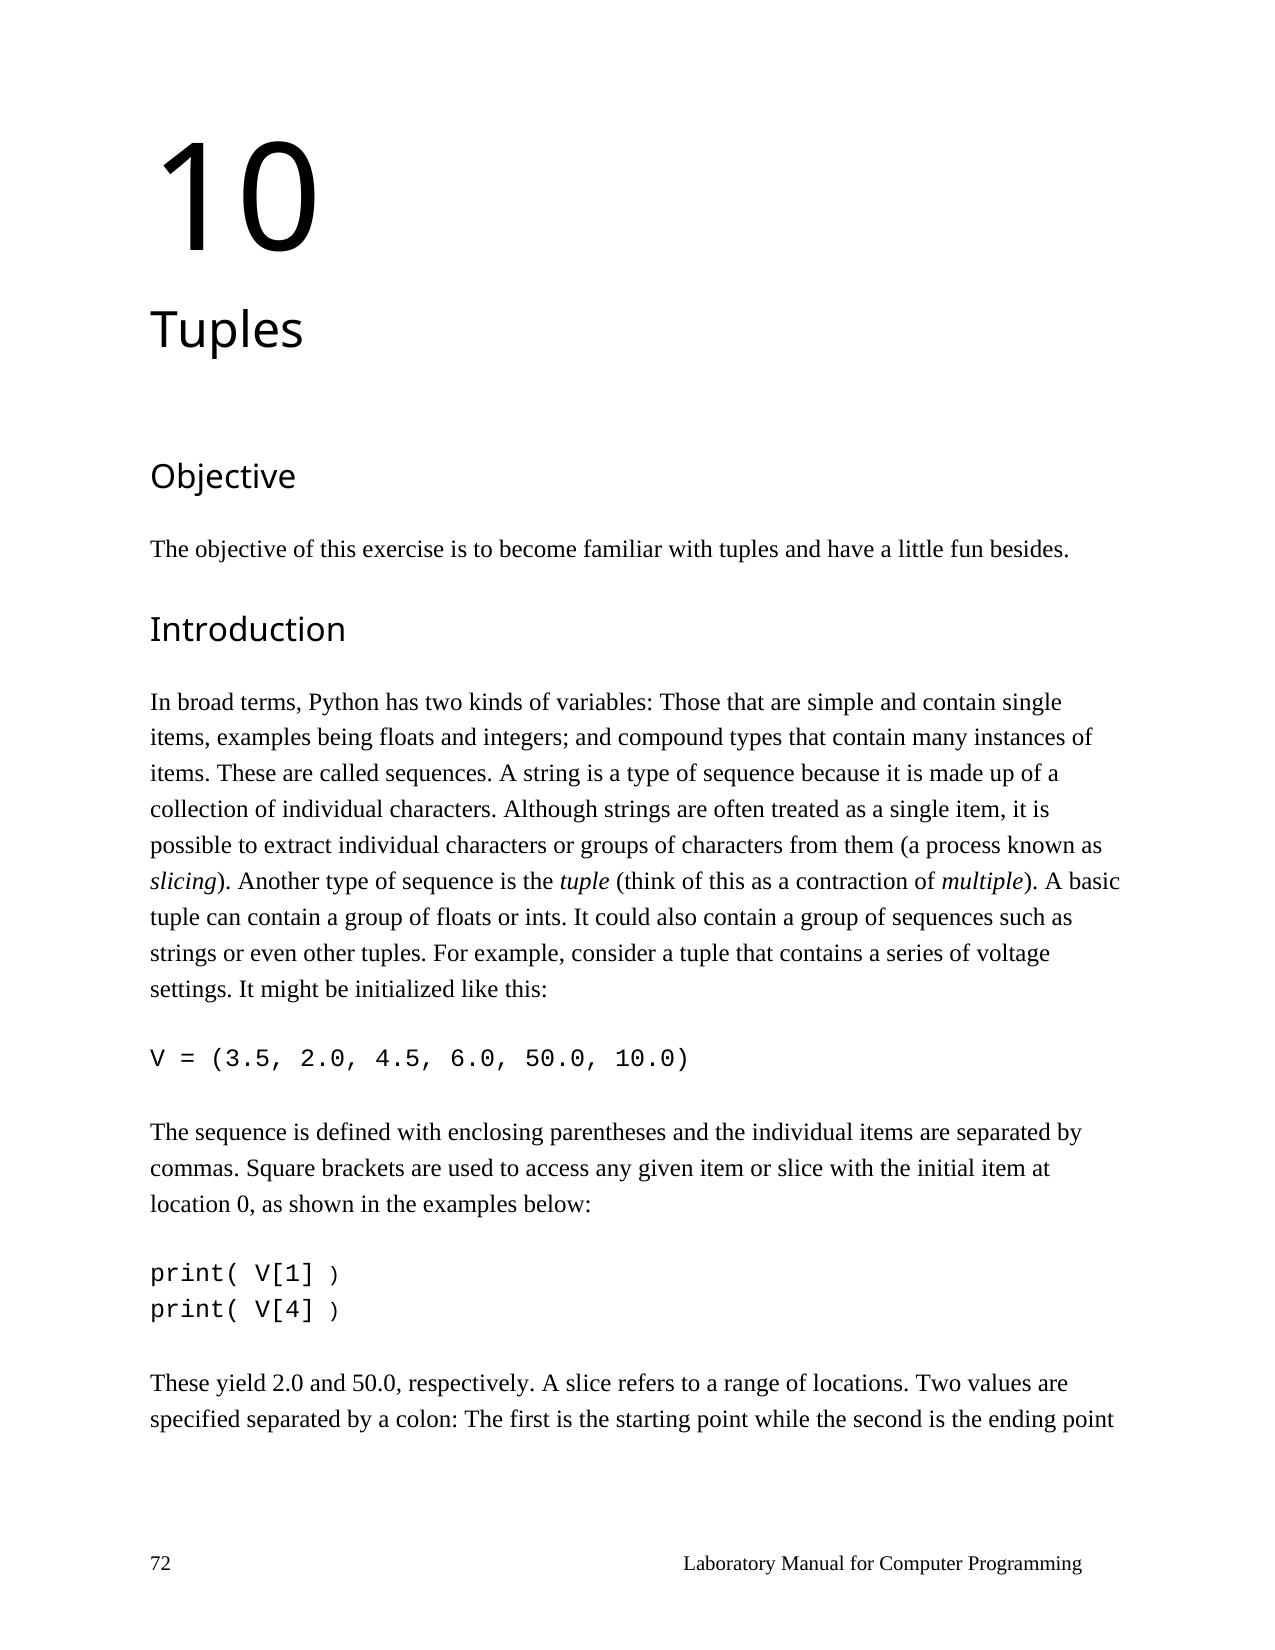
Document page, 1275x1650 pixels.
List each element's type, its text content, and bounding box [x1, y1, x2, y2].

text These yield 2.0 and 50.0, respectively. A slice refers to a range of locations. Two values are specified separated by a colon: The first is the starting point while the second is the ending point [150, 1368, 1125, 1432]
subtitle Objective [150, 453, 1125, 499]
text In broad terms, Python has two kinds of variables: Those that are simple and contain single items, examples being floats and integers; and compound types that contain many instances of items. These are called sequences. A string is a type of sequence because it is made up of a collection of individual characters. Although strings are often treated as a single item, it is possible to extract individual characters or groups of characters from them (a process known as slicing). Another type of sequence is the tuple (think of this as a contraction of multiple). A basic tuple can contain a group of floats or ints. It could also contain a group of sequences such as strings or even other tuples. For example, consider a tuple that contains a series of voltage settings. It might be initialized like this: [150, 687, 1125, 1003]
subtitle Introduction [150, 606, 1125, 651]
title 10 [150, 90, 1125, 294]
text The objective of this exercise is to become familiar with tuples and have a little fun besides. [150, 534, 1125, 563]
text print( V[4] ) [150, 1296, 1125, 1325]
text print( V[1] ) [150, 1261, 1125, 1289]
text The sequence is defined with enclosing parentheses and the individual items are separated by commas. Square brackets are used to access any given item or slice with the initial item at location 0, as shown in the examples below: [150, 1117, 1125, 1218]
text V = (3.5, 2.0, 4.5, 6.0, 50.0, 10.0) [150, 1046, 1125, 1074]
title Tuples [150, 294, 1125, 362]
